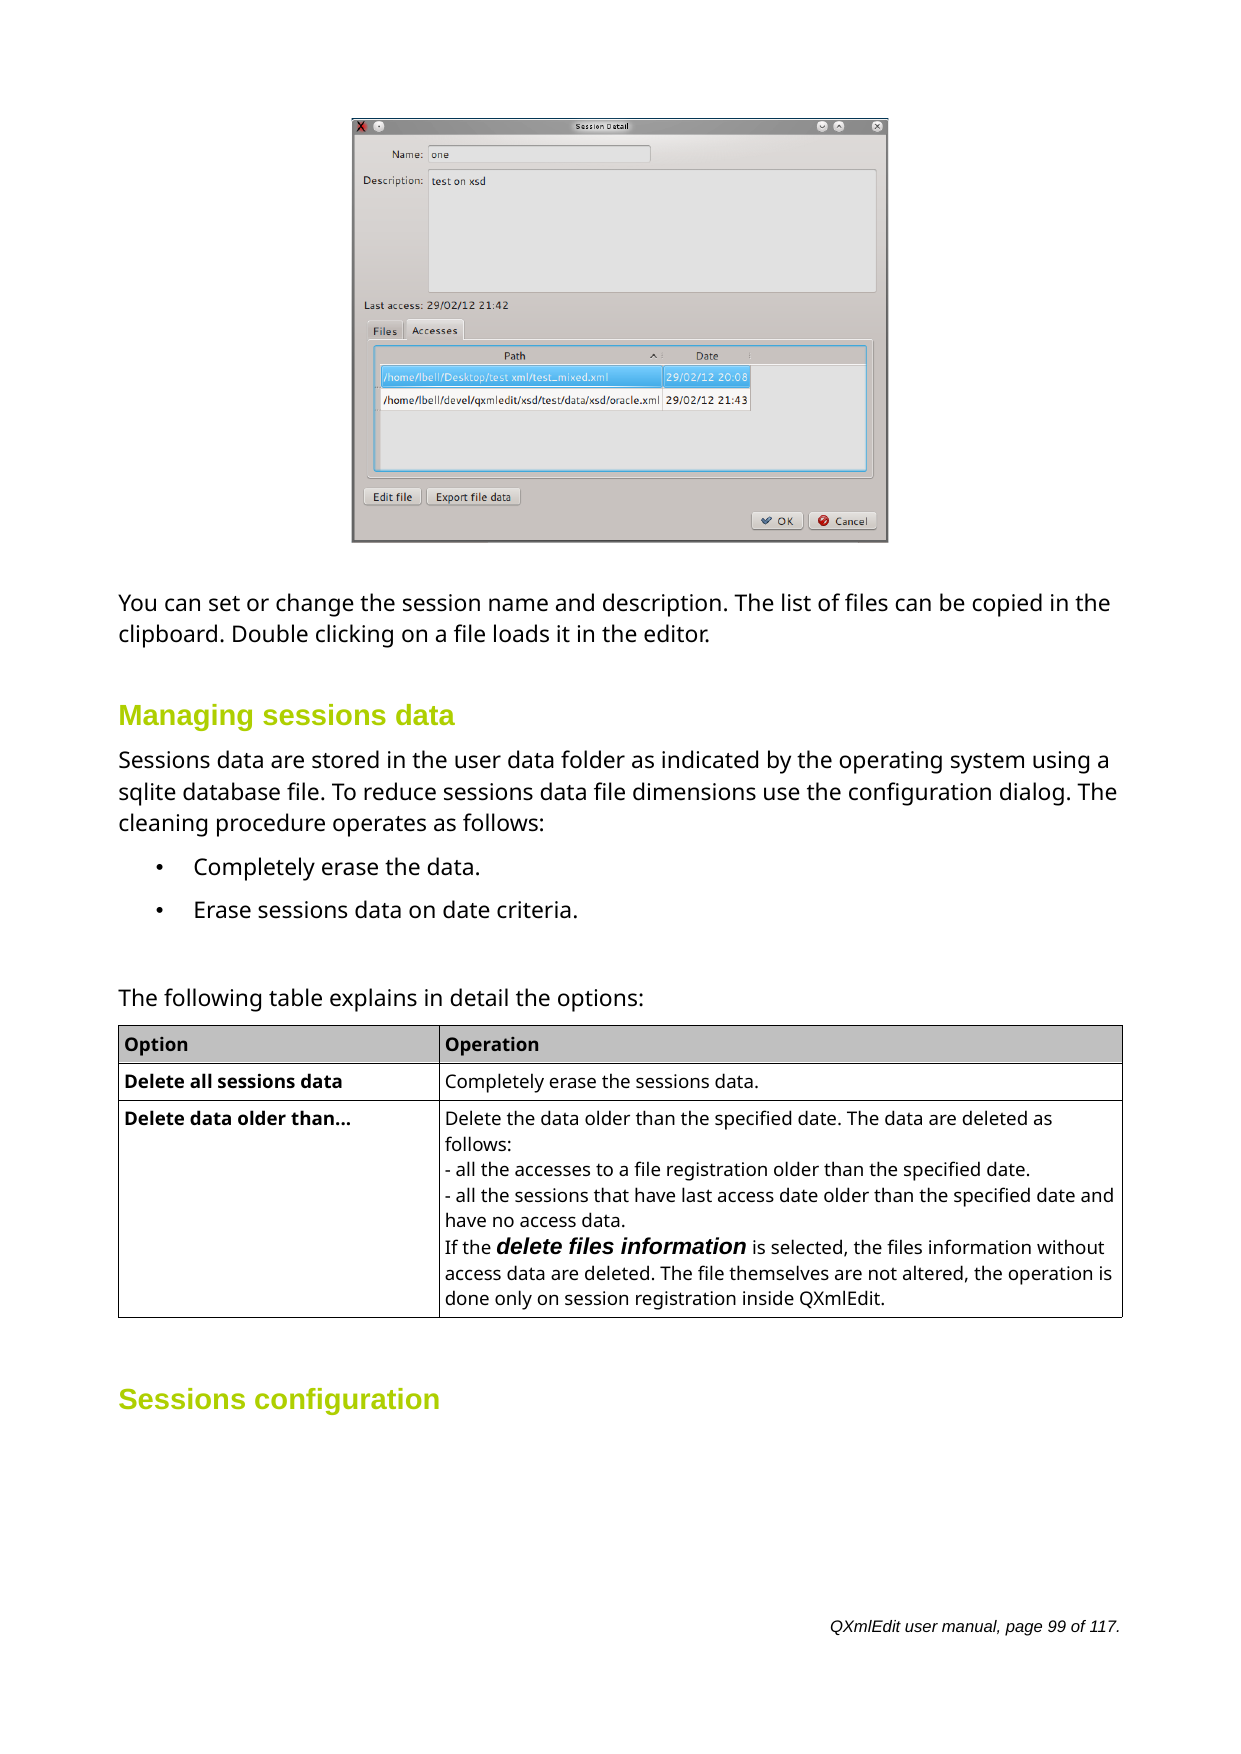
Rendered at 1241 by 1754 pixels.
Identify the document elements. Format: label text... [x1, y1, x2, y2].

text Sessions data are stored in the user data folder as indicated by the operating system using a sqlite database file. To reduce sessions data file dimensions use the configuration dialog. The cleaning procedure operates as follows: [118, 744, 1122, 838]
table_cell Delete all sessions data [119, 1064, 439, 1099]
picture [351, 118, 889, 543]
table_cell Delete data older than... [119, 1101, 439, 1317]
table_cell Delete the data older than the specified date. The data are deleted as follows: - all the accesses to a file registration older than the specified date. - all the sessions that have last access date older than the specified date and have no access data. If the delete files information is selected, the files information without access data are deleted. The file themselves are not altered, the operation is done only on session registration inside QXmlEdit. [440, 1101, 1122, 1317]
list Erase sessions data on date criteria. [156, 894, 1122, 925]
list Completely erase the data. [156, 850, 1122, 882]
table_cell Completely erase the sessions data. [440, 1064, 1122, 1099]
text The following table explains in detail the options: [118, 982, 1122, 1013]
text You can set or change the session name and description. The list of files can be copied in the clipboard. Double clicking on a file loads it in the editor. [118, 587, 1122, 649]
subtitle Sessions configuration [118, 1382, 1122, 1416]
table_header Operation [440, 1026, 1122, 1062]
subtitle Managing sessions data [118, 698, 1122, 732]
table_header Option [119, 1026, 439, 1062]
